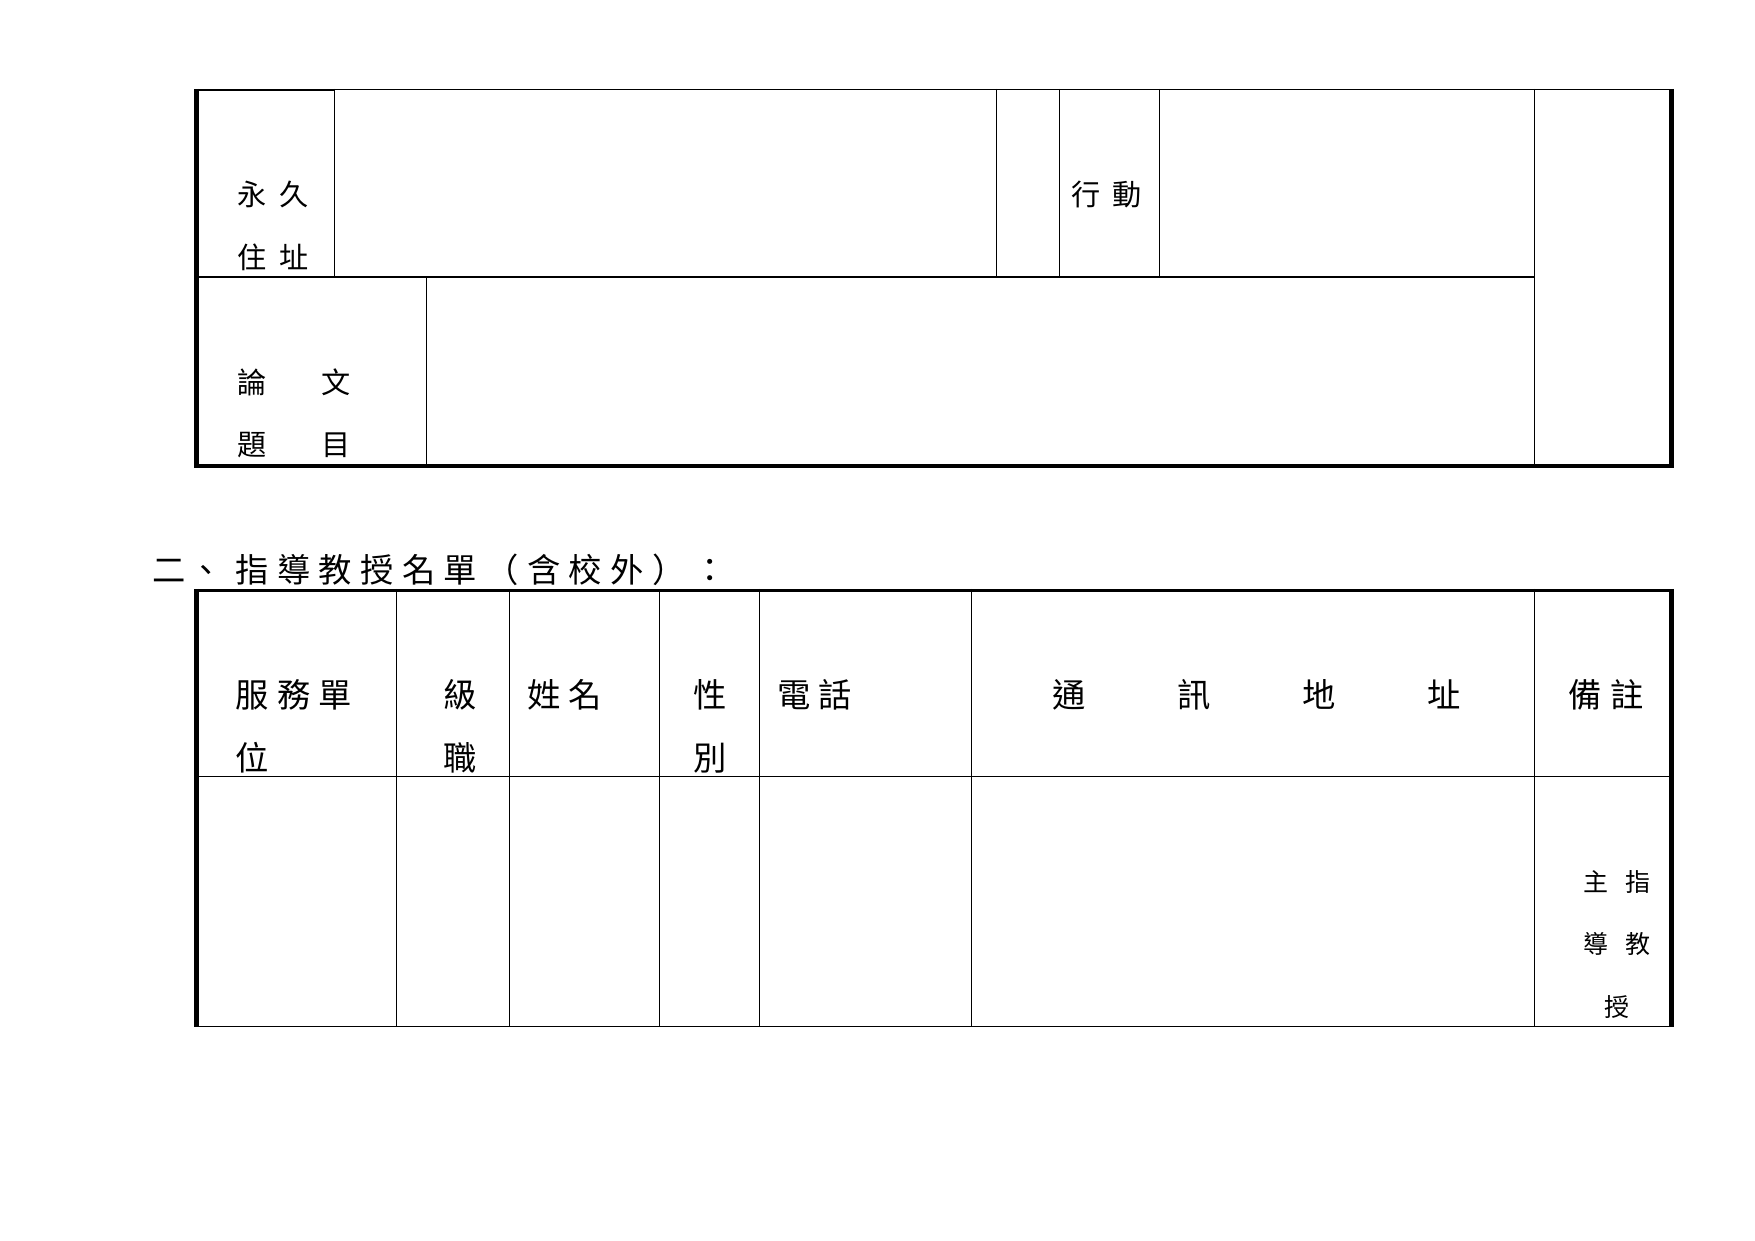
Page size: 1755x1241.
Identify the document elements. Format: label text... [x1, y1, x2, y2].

table_header 級職 [397, 592, 509, 776]
table_header 通 訊 地 址 [972, 592, 1534, 776]
table_cell [972, 777, 1534, 1026]
table_header 性別 [660, 592, 759, 776]
table_cell 行動 [1060, 90, 1159, 276]
table_cell [427, 278, 1534, 464]
table_header 姓名 [510, 592, 659, 776]
table_cell [199, 777, 396, 1026]
table_header 電話 [760, 592, 971, 776]
table_cell [997, 90, 1059, 276]
table_header 備註 [1535, 592, 1669, 776]
table_cell 永久住址 [199, 91, 334, 276]
table_cell [397, 777, 509, 1026]
table_cell [660, 777, 759, 1026]
table_cell [1160, 90, 1534, 276]
table_cell [335, 90, 996, 276]
table_header 服務單位 [199, 592, 396, 776]
table_cell 主指導教授 [1535, 777, 1669, 1026]
table_cell [510, 777, 659, 1026]
table_cell [1535, 90, 1669, 464]
table_cell 論 文 題 目 [199, 278, 426, 464]
text 二、指導教授名單（含校外）： [106, 526, 1648, 589]
table_cell [760, 777, 971, 1026]
